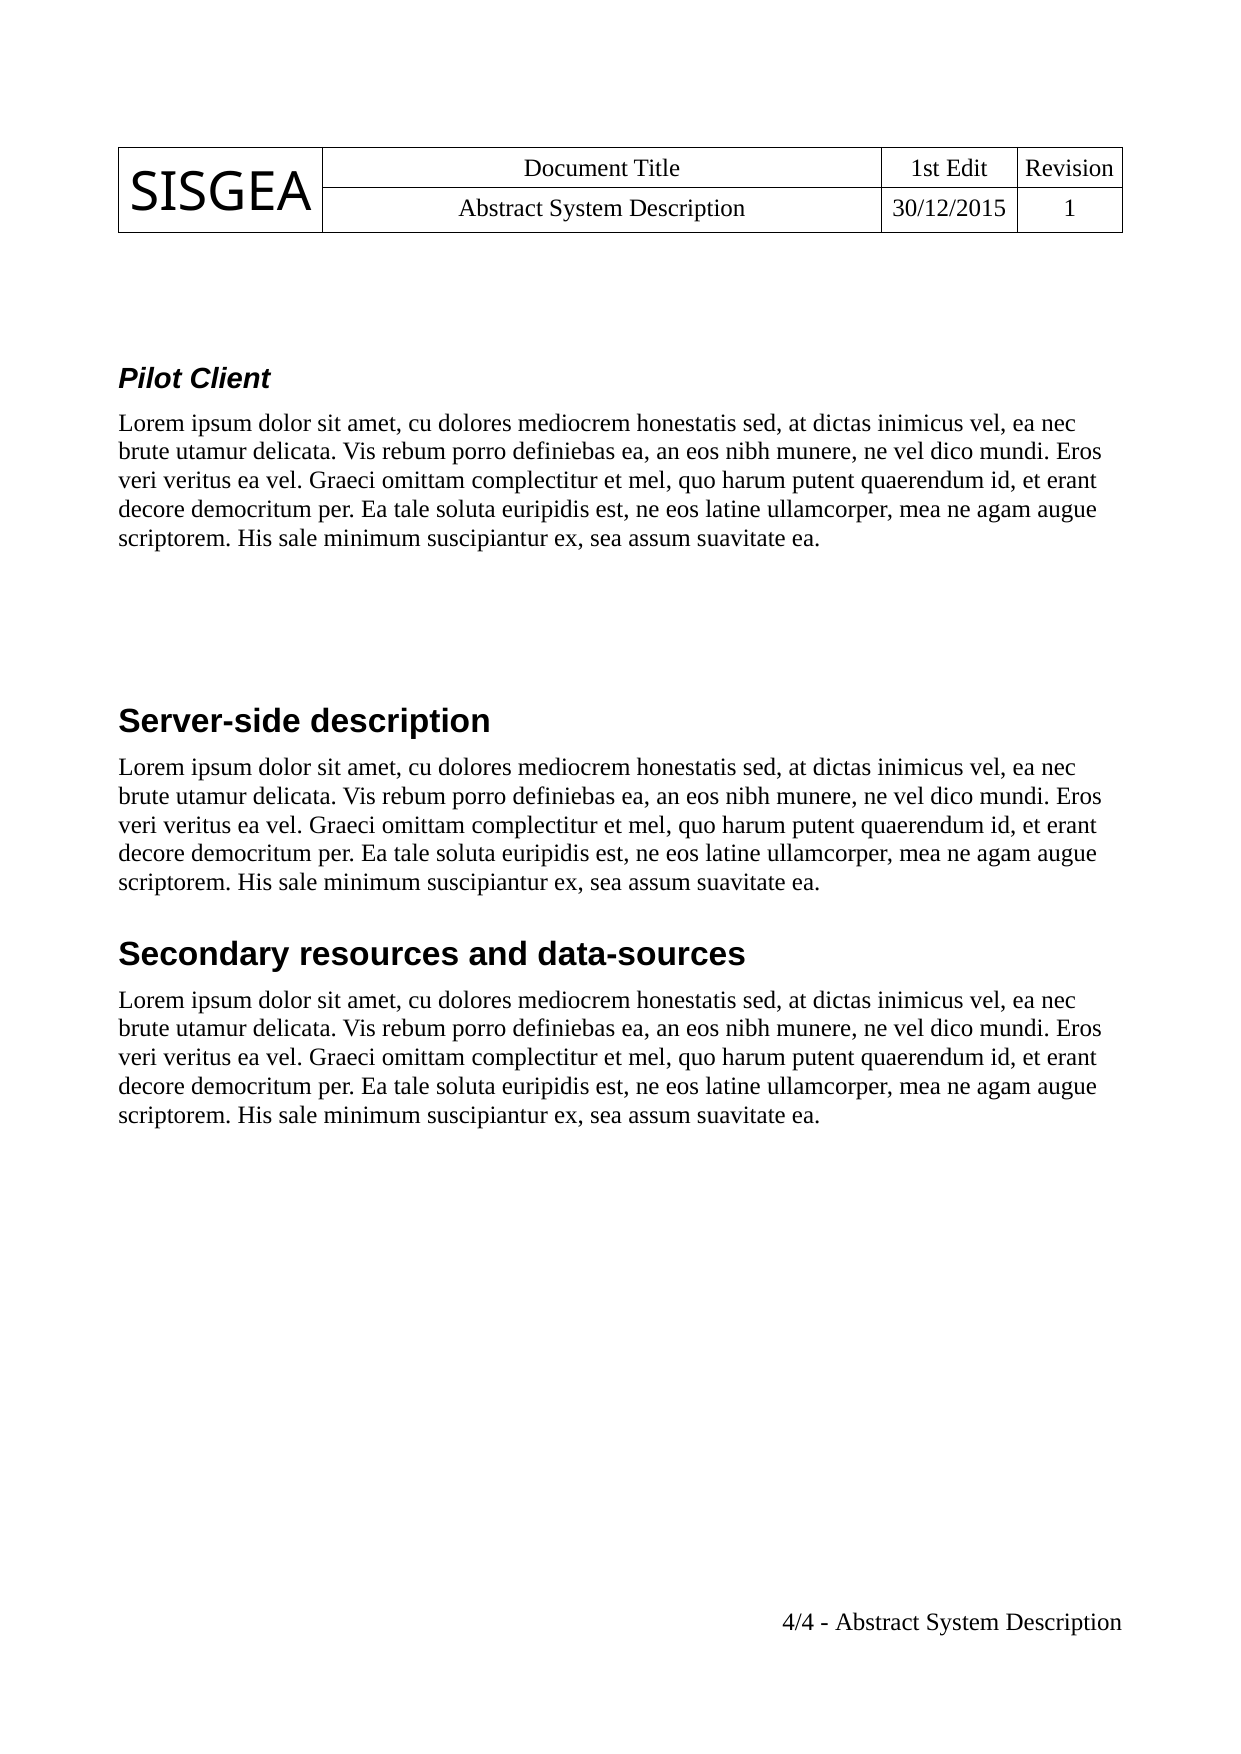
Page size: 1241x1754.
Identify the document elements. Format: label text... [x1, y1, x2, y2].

text Lorem ipsum dolor sit amet, cu dolores mediocrem honestatis sed, at dictas inimicus vel, ea nec brute utamur delicata. Vis rebum porro definiebas ea, an eos nibh munere, ne vel dico mundi. Eros veri veritus ea vel. Graeci omittam complectitur et mel, quo harum putent quaerendum id, et erant decore democritum per. Ea tale soluta euripidis est, ne eos latine ullamcorper, mea ne agam augue scriptorem. His sale minimum suscipiantur ex, sea assum suavitate ea. [118, 985, 1122, 1128]
subtitle Pilot Client [118, 362, 1122, 395]
text Lorem ipsum dolor sit amet, cu dolores mediocrem honestatis sed, at dictas inimicus vel, ea nec brute utamur delicata. Vis rebum porro definiebas ea, an eos nibh munere, ne vel dico mundi. Eros veri veritus ea vel. Graeci omittam complectitur et mel, quo harum putent quaerendum id, et erant decore democritum per. Ea tale soluta euripidis est, ne eos latine ullamcorper, mea ne agam augue scriptorem. His sale minimum suscipiantur ex, sea assum suavitate ea. [118, 752, 1122, 896]
subtitle Server-side description [118, 701, 1122, 740]
subtitle Secondary resources and data-sources [118, 933, 1122, 972]
text Lorem ipsum dolor sit amet, cu dolores mediocrem honestatis sed, at dictas inimicus vel, ea nec brute utamur delicata. Vis rebum porro definiebas ea, an eos nibh munere, ne vel dico mundi. Eros veri veritus ea vel. Graeci omittam complectitur et mel, quo harum putent quaerendum id, et erant decore democritum per. Ea tale soluta euripidis est, ne eos latine ullamcorper, mea ne agam augue scriptorem. His sale minimum suscipiantur ex, sea assum suavitate ea. [118, 408, 1122, 551]
